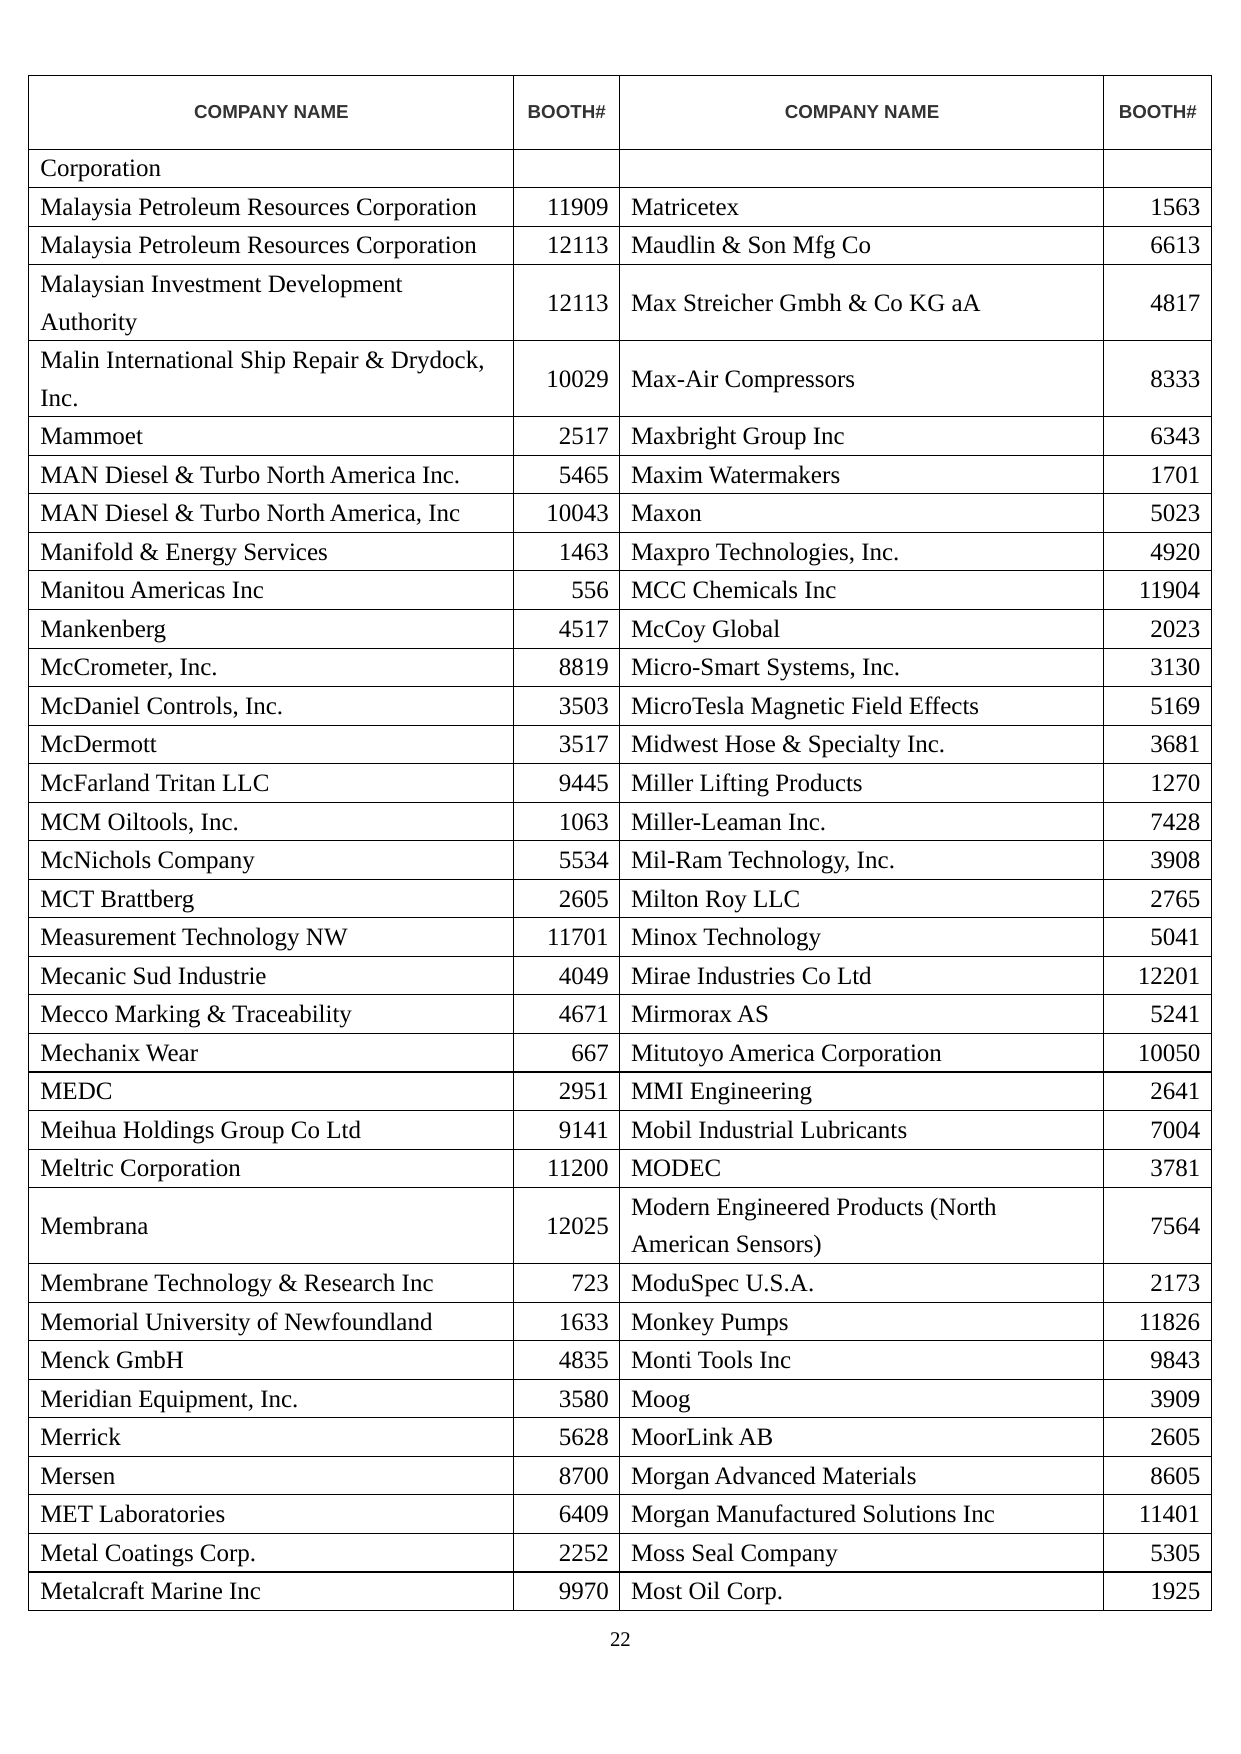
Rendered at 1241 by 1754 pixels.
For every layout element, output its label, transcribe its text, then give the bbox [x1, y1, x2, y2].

table_cell 11200 [514, 1150, 619, 1187]
table_cell Memorial University of Newfoundland [29, 1303, 513, 1340]
table_cell MAN Diesel & Turbo North America Inc. [29, 456, 513, 493]
table_cell 11701 [514, 918, 619, 956]
table_cell Modern Engineered Products (North American Sensors) [620, 1188, 1103, 1263]
table_cell Mecco Marking & Traceability [29, 995, 513, 1033]
table_header BOOTH# [1104, 76, 1211, 148]
table_cell Monkey Pumps [620, 1303, 1103, 1340]
table_cell Manifold & Energy Services [29, 533, 513, 570]
table_cell Maudlin & Son Mfg Co [620, 227, 1103, 264]
table_cell Meridian Equipment, Inc. [29, 1380, 513, 1417]
table_cell 1063 [514, 803, 619, 840]
table_cell Midwest Hose & Specialty Inc. [620, 726, 1103, 763]
table_cell McCrometer, Inc. [29, 649, 513, 686]
table_cell 12025 [514, 1188, 619, 1263]
table_cell Metalcraft Marine Inc [29, 1573, 513, 1610]
table_cell Mecanic Sud Industrie [29, 957, 513, 994]
table_cell MCM Oiltools, Inc. [29, 803, 513, 840]
table_cell Max Streicher Gmbh & Co KG aA [620, 265, 1103, 340]
table_cell 7564 [1104, 1188, 1211, 1263]
table_cell Merrick [29, 1418, 513, 1456]
table_cell 3909 [1104, 1380, 1211, 1417]
table_cell Membrana [29, 1188, 513, 1263]
table_cell Corporation [29, 150, 513, 187]
table_cell Meihua Holdings Group Co Ltd [29, 1111, 513, 1148]
table_cell Mirae Industries Co Ltd [620, 957, 1103, 994]
table_cell 8819 [514, 649, 619, 686]
table_cell Membrane Technology & Research Inc [29, 1264, 513, 1302]
table_cell McNichols Company [29, 841, 513, 879]
table_cell 2173 [1104, 1264, 1211, 1302]
table_cell Mechanix Wear [29, 1034, 513, 1071]
table_cell Mitutoyo America Corporation [620, 1034, 1103, 1071]
table_cell Monti Tools Inc [620, 1341, 1103, 1379]
table_cell McDermott [29, 726, 513, 763]
table_cell 1563 [1104, 188, 1211, 226]
table_cell 3517 [514, 726, 619, 763]
table_cell Malaysia Petroleum Resources Corporation [29, 227, 513, 264]
table_cell 11909 [514, 188, 619, 226]
table_cell Mil-Ram Technology, Inc. [620, 841, 1103, 879]
table_cell 3580 [514, 1380, 619, 1417]
table_cell Mammoet [29, 417, 513, 455]
table_cell Milton Roy LLC [620, 880, 1103, 917]
table_cell 9970 [514, 1573, 619, 1610]
table_cell Measurement Technology NW [29, 918, 513, 956]
table_cell 5534 [514, 841, 619, 879]
table_cell 4517 [514, 610, 619, 647]
table_cell MicroTesla Magnetic Field Effects [620, 687, 1103, 724]
table_cell 1925 [1104, 1573, 1211, 1610]
table_cell 2951 [514, 1073, 619, 1110]
table_cell 6409 [514, 1495, 619, 1533]
table_cell McDaniel Controls, Inc. [29, 687, 513, 724]
table_cell MEDC [29, 1073, 513, 1110]
table_cell 1633 [514, 1303, 619, 1340]
table_cell MCT Brattberg [29, 880, 513, 917]
table_cell Moss Seal Company [620, 1534, 1103, 1571]
table_cell Manitou Americas Inc [29, 571, 513, 609]
table_cell Max-Air Compressors [620, 341, 1103, 416]
table_cell Malin International Ship Repair & Drydock, Inc. [29, 341, 513, 416]
table_cell 4817 [1104, 265, 1211, 340]
table_cell Mankenberg [29, 610, 513, 647]
table_cell Maxbright Group Inc [620, 417, 1103, 455]
table_cell Miller-Leaman Inc. [620, 803, 1103, 840]
table_cell 11904 [1104, 571, 1211, 609]
table_cell 5305 [1104, 1534, 1211, 1571]
table_cell 11401 [1104, 1495, 1211, 1533]
table_cell Menck GmbH [29, 1341, 513, 1379]
table_cell MMI Engineering [620, 1073, 1103, 1110]
table_cell Minox Technology [620, 918, 1103, 956]
table_cell 4835 [514, 1341, 619, 1379]
table_cell 4049 [514, 957, 619, 994]
table_cell 6613 [1104, 227, 1211, 264]
table_cell MODEC [620, 1150, 1103, 1187]
table_cell Malaysia Petroleum Resources Corporation [29, 188, 513, 226]
table_header BOOTH# [514, 76, 619, 148]
table_cell Miller Lifting Products [620, 764, 1103, 802]
table_cell 12201 [1104, 957, 1211, 994]
table_cell 12113 [514, 265, 619, 340]
table_cell 2023 [1104, 610, 1211, 647]
table_cell 7428 [1104, 803, 1211, 840]
table_cell ModuSpec U.S.A. [620, 1264, 1103, 1302]
table_cell Metal Coatings Corp. [29, 1534, 513, 1571]
table_cell 1463 [514, 533, 619, 570]
table_cell 8605 [1104, 1457, 1211, 1494]
table_cell Malaysian Investment Development Authority [29, 265, 513, 340]
table_cell Mersen [29, 1457, 513, 1494]
table_cell 8700 [514, 1457, 619, 1494]
table_cell Micro-Smart Systems, Inc. [620, 649, 1103, 686]
table_cell 556 [514, 571, 619, 609]
table_cell 2517 [514, 417, 619, 455]
table_cell 2765 [1104, 880, 1211, 917]
table_cell Moog [620, 1380, 1103, 1417]
table_cell MoorLink AB [620, 1418, 1103, 1456]
table_cell 4920 [1104, 533, 1211, 570]
table_cell 3130 [1104, 649, 1211, 686]
table_cell 5041 [1104, 918, 1211, 956]
table_cell Maxim Watermakers [620, 456, 1103, 493]
table_cell Morgan Manufactured Solutions Inc [620, 1495, 1103, 1533]
table_cell 3503 [514, 687, 619, 724]
table_cell [1104, 150, 1211, 187]
table_cell 4671 [514, 995, 619, 1033]
table_cell 9843 [1104, 1341, 1211, 1379]
table_cell MET Laboratories [29, 1495, 513, 1533]
table_cell 2252 [514, 1534, 619, 1571]
table_cell McCoy Global [620, 610, 1103, 647]
table_cell 5465 [514, 456, 619, 493]
table_cell 2605 [1104, 1418, 1211, 1456]
table_cell 9141 [514, 1111, 619, 1148]
table_cell [514, 150, 619, 187]
table_cell 5023 [1104, 494, 1211, 532]
table_cell 1270 [1104, 764, 1211, 802]
table_cell 2641 [1104, 1073, 1211, 1110]
table_cell MCC Chemicals Inc [620, 571, 1103, 609]
table_cell 3908 [1104, 841, 1211, 879]
table_cell Matricetex [620, 188, 1103, 226]
table_cell 5169 [1104, 687, 1211, 724]
table_cell 10050 [1104, 1034, 1211, 1071]
table_cell 10043 [514, 494, 619, 532]
table_cell 3781 [1104, 1150, 1211, 1187]
table_cell 1701 [1104, 456, 1211, 493]
table_cell Morgan Advanced Materials [620, 1457, 1103, 1494]
table_cell [620, 150, 1103, 187]
table_cell 12113 [514, 227, 619, 264]
table_cell 9445 [514, 764, 619, 802]
table_cell MAN Diesel & Turbo North America, Inc [29, 494, 513, 532]
table_cell Mirmorax AS [620, 995, 1103, 1033]
table_cell 2605 [514, 880, 619, 917]
table_cell 10029 [514, 341, 619, 416]
table_cell 5241 [1104, 995, 1211, 1033]
table_cell Maxpro Technologies, Inc. [620, 533, 1103, 570]
table_cell 667 [514, 1034, 619, 1071]
table_cell Mobil Industrial Lubricants [620, 1111, 1103, 1148]
table_header COMPANY NAME [29, 76, 513, 148]
table_cell 723 [514, 1264, 619, 1302]
table_cell 5628 [514, 1418, 619, 1456]
table_cell 6343 [1104, 417, 1211, 455]
table_cell 7004 [1104, 1111, 1211, 1148]
table_cell 3681 [1104, 726, 1211, 763]
table_cell McFarland Tritan LLC [29, 764, 513, 802]
table_cell 11826 [1104, 1303, 1211, 1340]
table_cell Meltric Corporation [29, 1150, 513, 1187]
table_header COMPANY NAME [620, 76, 1103, 148]
table_cell Maxon [620, 494, 1103, 532]
table_cell 8333 [1104, 341, 1211, 416]
table_cell Most Oil Corp. [620, 1573, 1103, 1610]
